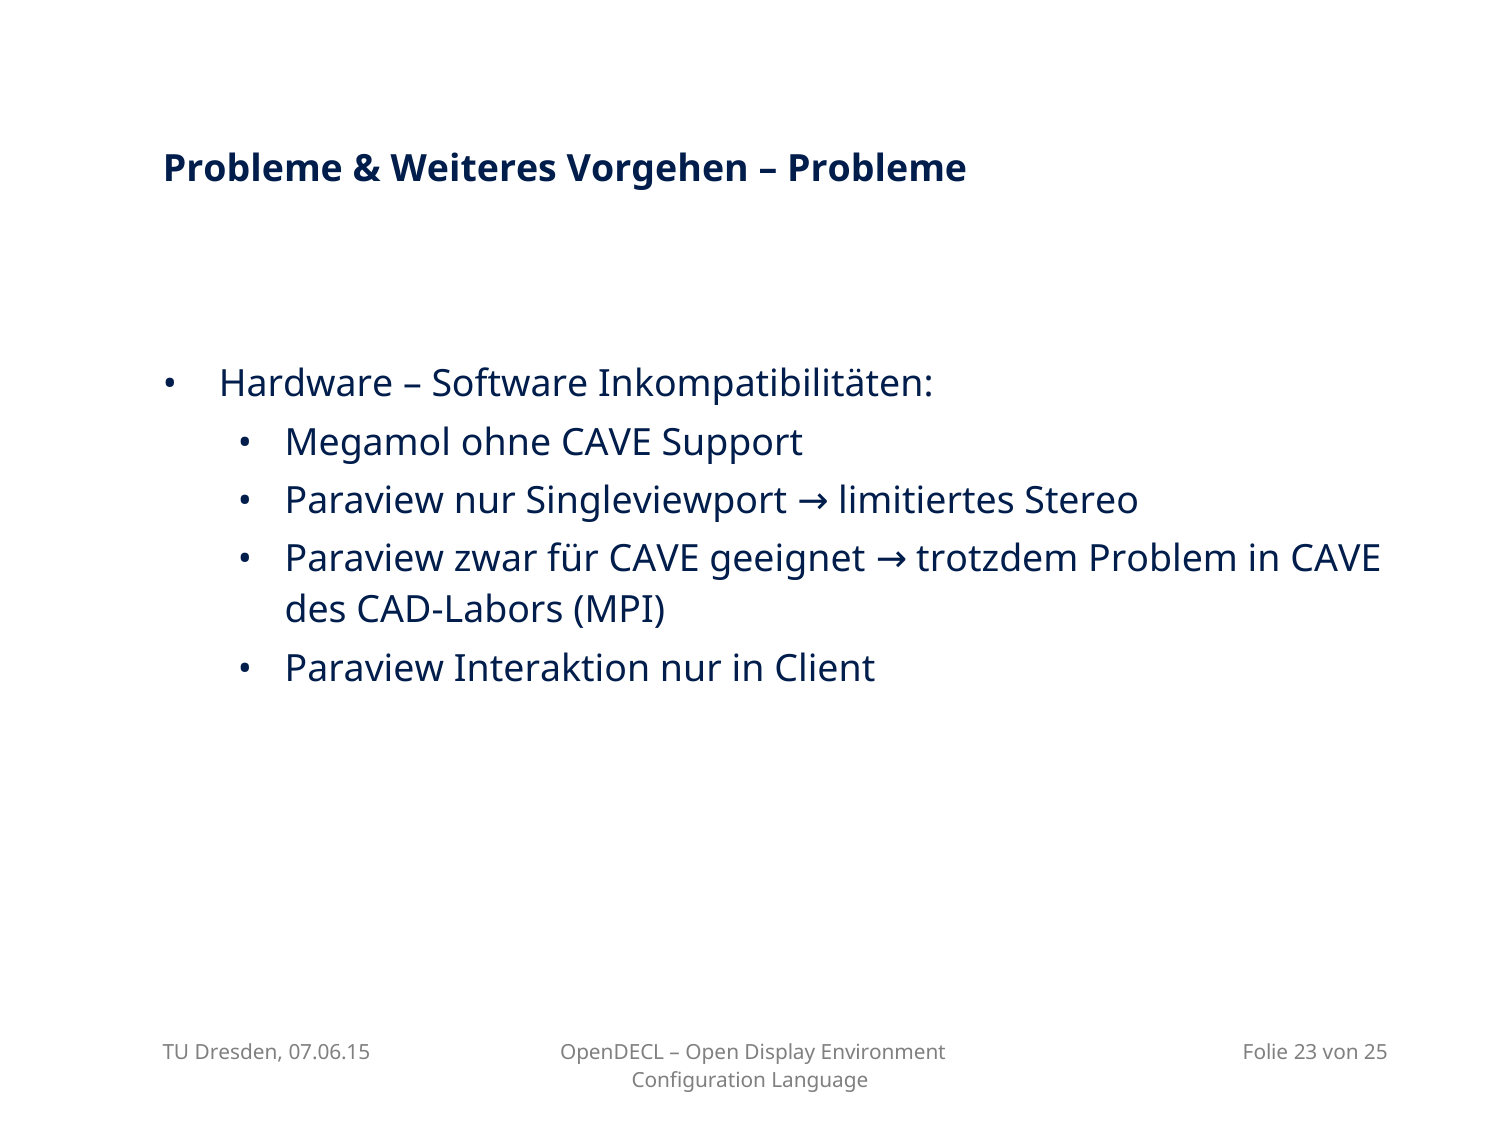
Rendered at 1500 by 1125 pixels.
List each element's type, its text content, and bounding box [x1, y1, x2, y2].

list Probleme & Weiteres Vorgehen – Probleme Hardware – Software Inkompatibilitäten: Megamol ohne CAVE Support Paraview nur Singleviewport → limitiertes Stereo Paraview zwar für CAVE geeignet → trotzdem Problem in CAVE des CAD-Labors (MPI) Paraview Interaktion nur in Client [162, 133, 1418, 709]
